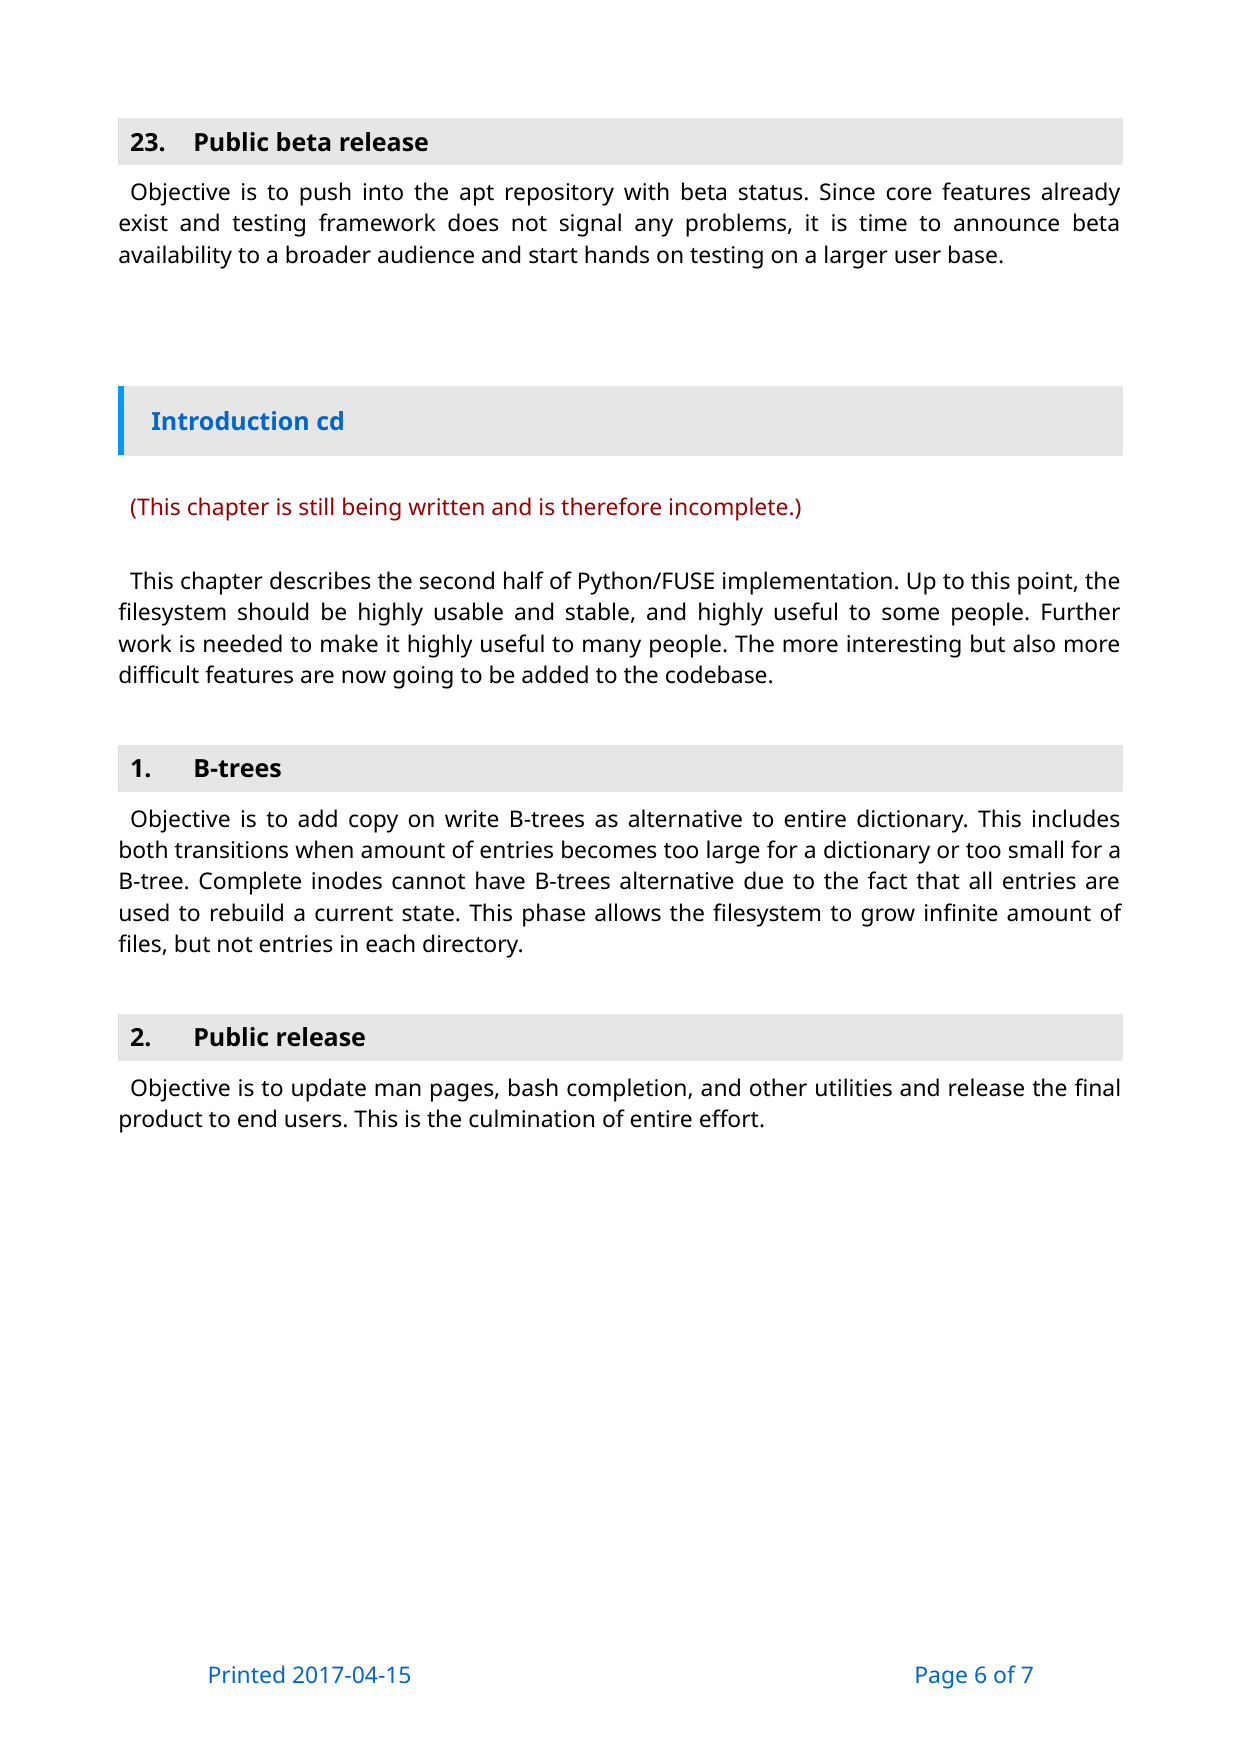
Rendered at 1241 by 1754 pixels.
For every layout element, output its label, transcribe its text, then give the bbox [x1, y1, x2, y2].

subtitle Public release [119, 1015, 1122, 1060]
text (This chapter is still being written and is therefore incomplete.) [118, 491, 1122, 522]
subtitle B-trees [119, 746, 1122, 791]
text This chapter describes the second half of Python/FUSE implementation. Up to this point, the filesystem should be highly usable and stable, and highly useful to some people. Further work is needed to make it highly useful to many people. The more interesting but also more difficult features are now going to be added to the codebase. [118, 565, 1122, 690]
subtitle Public beta release [119, 119, 1122, 164]
text Objective is to add copy on write B-trees as alternative to entire dictionary. This includes both transitions when amount of entries becomes too large for a dictionary or too small for a B-tree. Complete inodes cannot have B-trees alternative due to the fact that all entries are used to rebuild a current state. This phase allows the filesystem to grow infinite amount of files, but not entries in each directory. [118, 803, 1122, 959]
text Objective is to update man pages, bash completion, and other utilities and release the final product to end users. This is the culmination of entire effort. [118, 1072, 1122, 1134]
text Objective is to push into the apt repository with beta status. Since core features already exist and testing framework does not signal any problems, it is time to announce beta availability to a broader audience and start hands on testing on a larger user base. [118, 176, 1122, 270]
subtitle Introduction cd [124, 387, 1122, 455]
